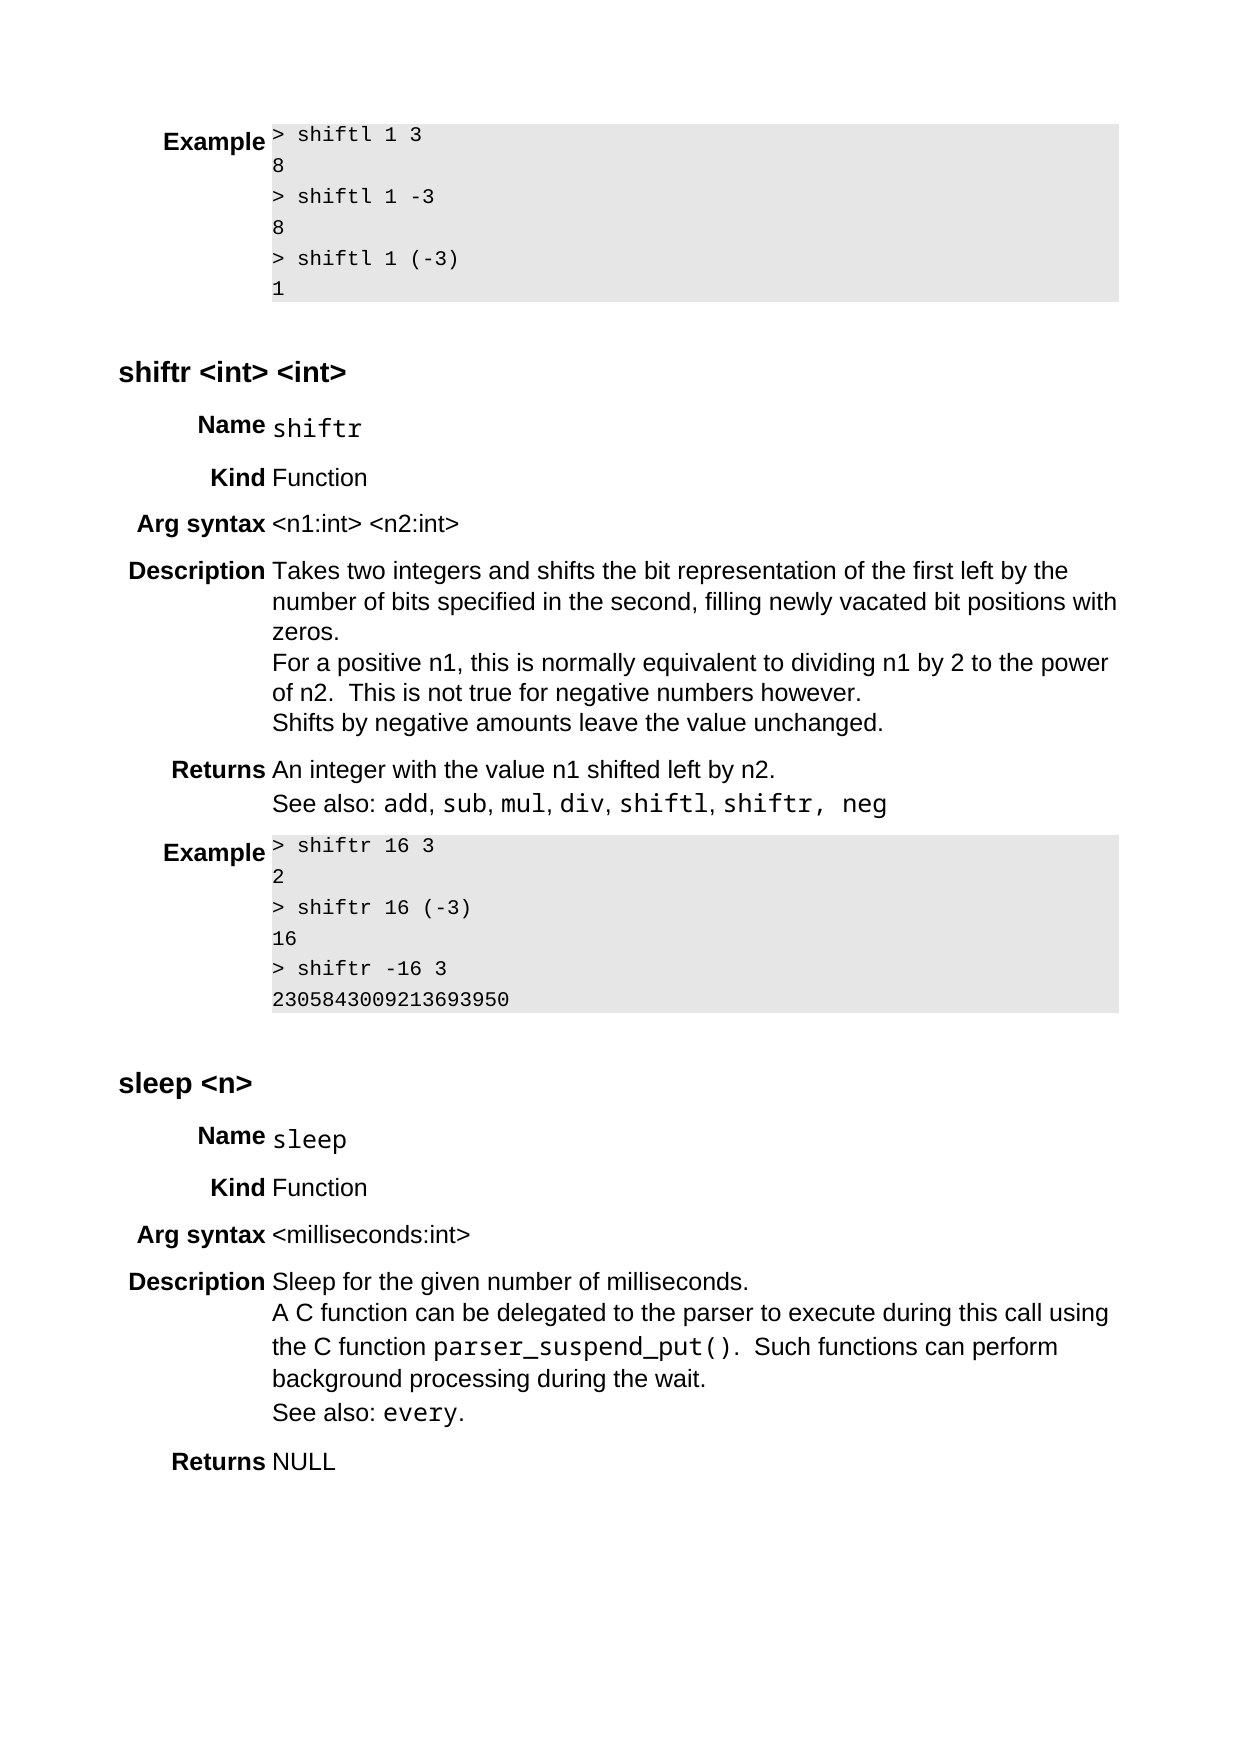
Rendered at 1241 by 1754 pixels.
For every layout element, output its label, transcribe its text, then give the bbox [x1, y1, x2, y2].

table_header shiftr [269, 401, 1122, 453]
table_cell Takes two integers and shifts the bit representation of the first left by the number of bits specified in the second, filling newly vacated bit positions with zeros. For a positive n1, this is normally equivalent to dividing n1 by 2 to the power of n2. This is not true for negative numbers however. Shifts by negative amounts leave the value unchanged. [269, 547, 1122, 746]
table_header sleep [269, 1112, 1122, 1164]
table_cell NULL [269, 1438, 1122, 1485]
table_cell Example [118, 829, 269, 1019]
subtitle sleep <n> [118, 1066, 1122, 1100]
table_cell Kind [118, 1164, 269, 1211]
table_cell Function [269, 454, 1122, 500]
table_cell > shiftr 16 3 2 > shiftr 16 (-3) 16 > shiftr -16 3 2305843009213693950 [269, 829, 1122, 1019]
table_cell Description [118, 547, 269, 746]
table_cell Arg syntax [118, 500, 269, 547]
table_cell Kind [118, 454, 269, 500]
subtitle shiftr <int> <int> [118, 355, 1122, 389]
table_cell <milliseconds:int> [269, 1211, 1122, 1258]
table_cell Example [118, 118, 269, 308]
table_cell <n1:int> <n2:int> [269, 500, 1122, 547]
table_cell Returns [118, 746, 269, 829]
table_header Name [118, 1112, 269, 1164]
table_cell Function [269, 1164, 1122, 1211]
table_cell Returns [118, 1438, 269, 1485]
table_header Name [118, 401, 269, 453]
table_cell Arg syntax [118, 1211, 269, 1258]
table_cell An integer with the value n1 shifted left by n2. See also: add, sub, mul, div, shiftl, shiftr, neg [269, 746, 1122, 829]
table_cell Sleep for the given number of milliseconds. A C function can be delegated to the parser to execute during this call using the C function parser_suspend_put(). Such functions can perform background processing during the wait. See also: every. [269, 1258, 1122, 1438]
table_cell > shiftl 1 3 8 > shiftl 1 -3 8 > shiftl 1 (-3) 1 [269, 118, 1122, 308]
table_cell Description [118, 1258, 269, 1438]
